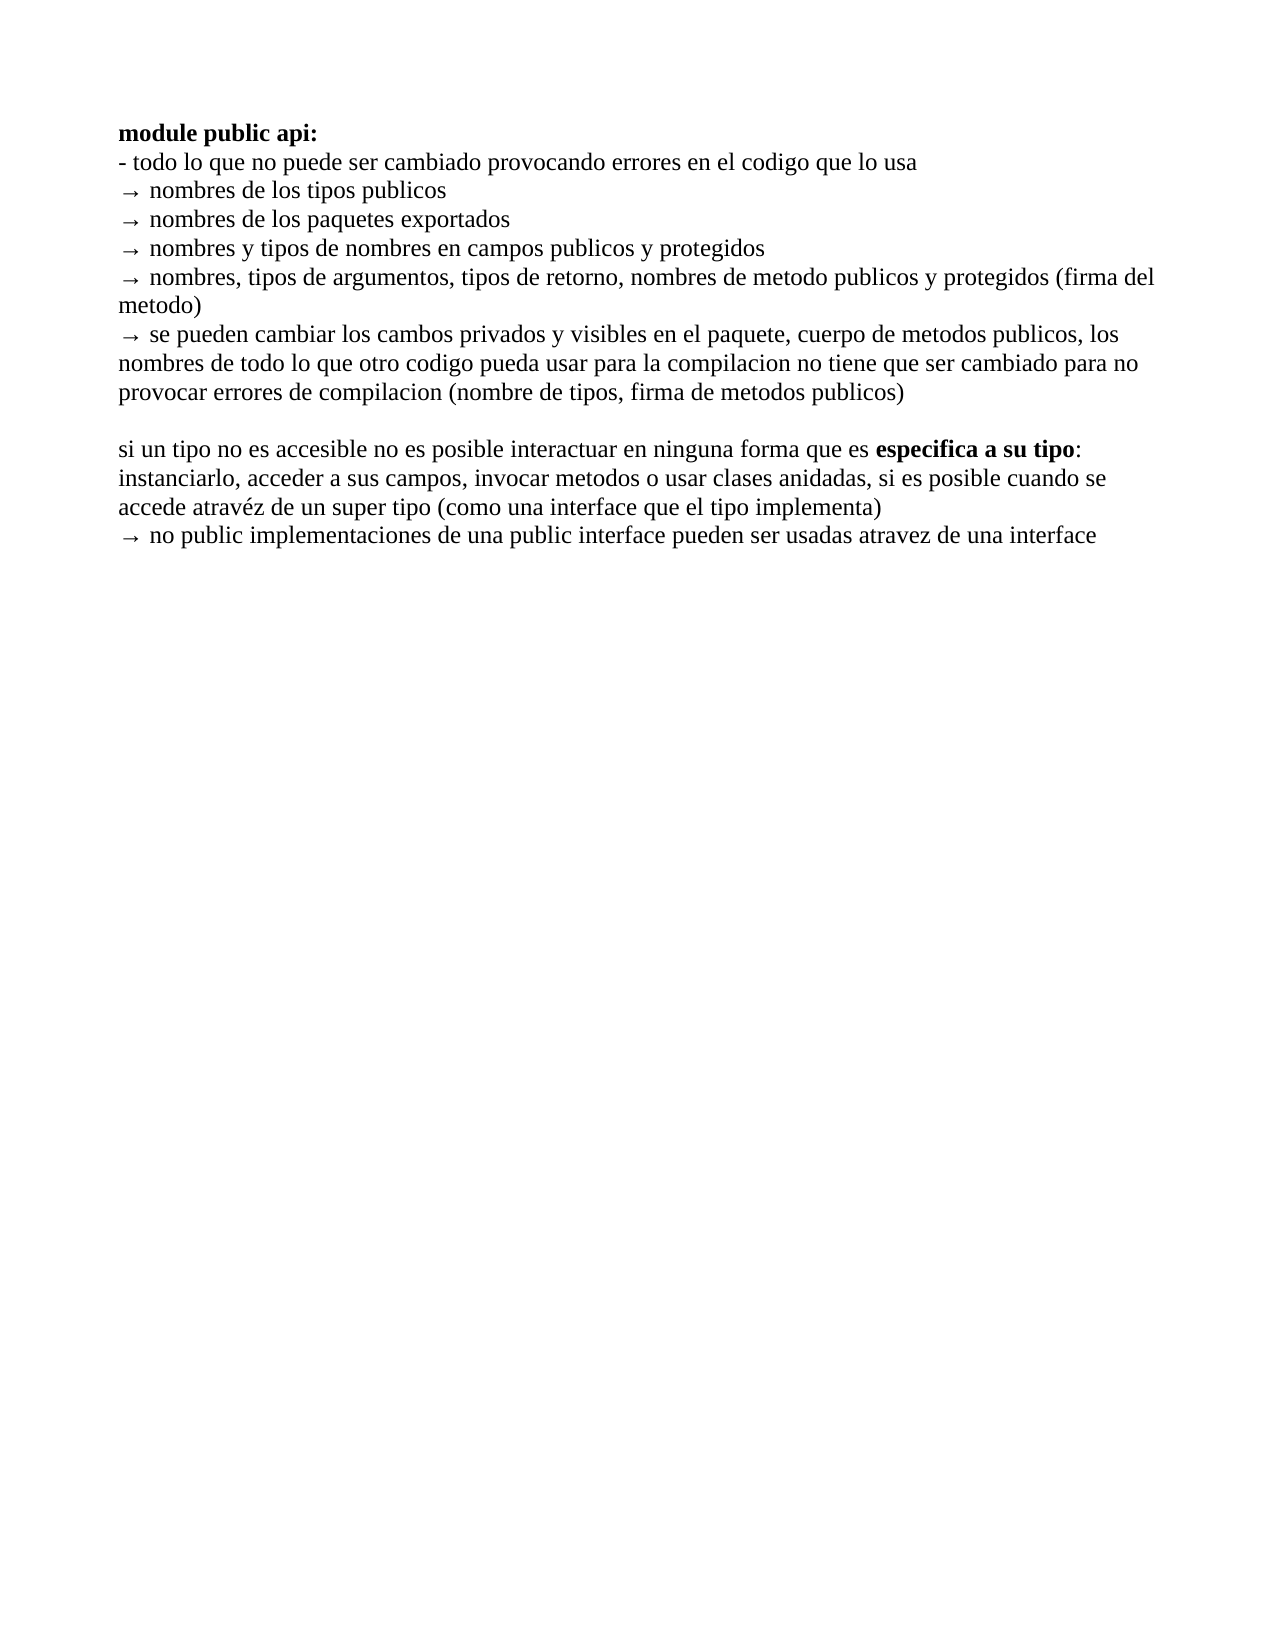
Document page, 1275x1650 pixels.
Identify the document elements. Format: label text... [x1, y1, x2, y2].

text → nombres y tipos de nombres en campos publicos y protegidos [118, 233, 1157, 262]
text module public api: [118, 118, 1157, 147]
text → nombres de los tipos publicos [118, 176, 1157, 204]
text → se pueden cambiar los cambos privados y visibles en el paquete, cuerpo de metodos publicos, los nombres de todo lo que otro codigo pueda usar para la compilacion no tiene que ser cambiado para no provocar errores de compilacion (nombre de tipos, firma de metodos publicos) [118, 319, 1157, 406]
text → nombres de los paquetes exportados [118, 204, 1157, 233]
text → no public implementaciones de una public interface pueden ser usadas atravez de una interface [118, 521, 1157, 549]
text si un tipo no es accesible no es posible interactuar en ninguna forma que es especifica a su tipo: instanciarlo, acceder a sus campos, invocar metodos o usar clases anidadas, si es posible cuando se accede atravéz de un super tipo (como una interface que el tipo implementa) [118, 434, 1157, 521]
text - todo lo que no puede ser cambiado provocando errores en el codigo que lo usa [118, 147, 1157, 176]
text → nombres, tipos de argumentos, tipos de retorno, nombres de metodo publicos y protegidos (firma del metodo) [118, 262, 1157, 319]
